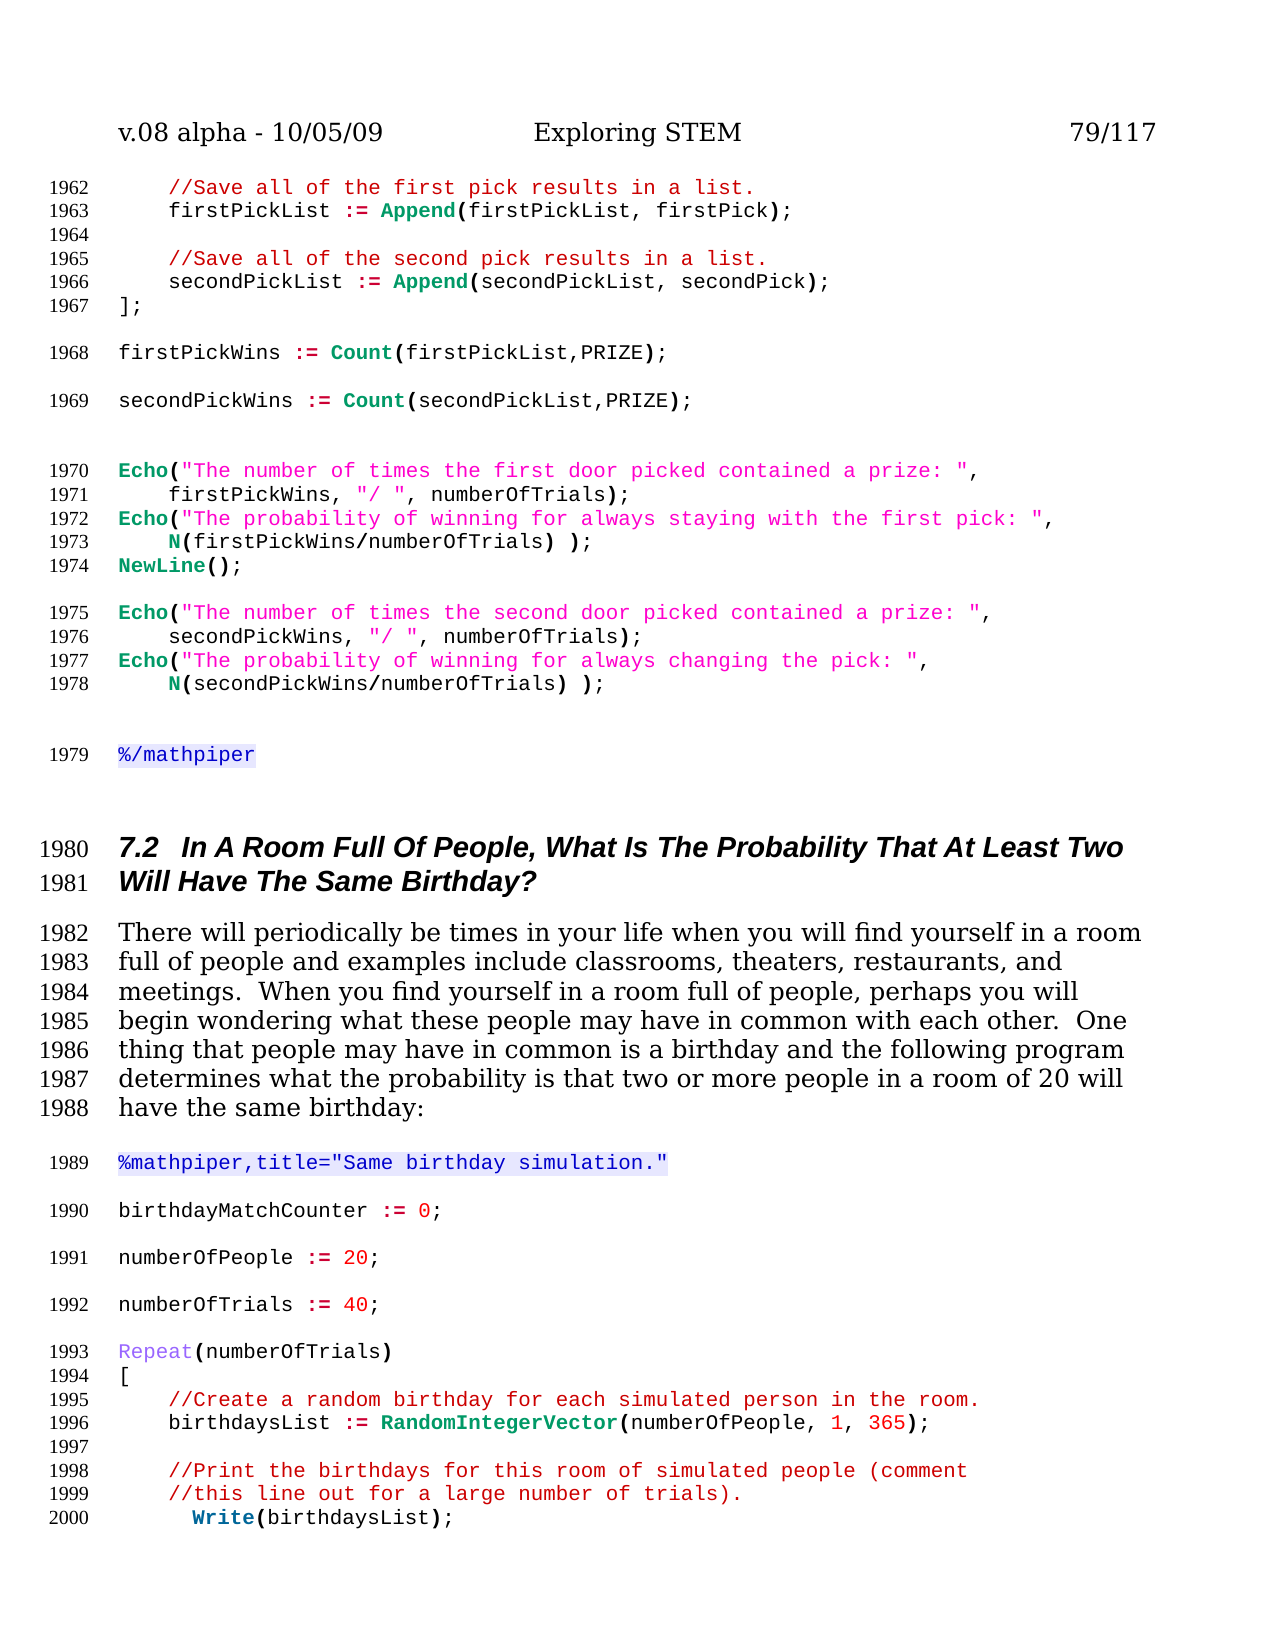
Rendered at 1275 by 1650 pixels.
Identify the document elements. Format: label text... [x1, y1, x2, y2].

text %/mathpiper [118, 744, 1157, 768]
text firstPickWins, "/ ", numberOfTrials); [118, 484, 1157, 508]
text Write(birthdaysList); [118, 1507, 1157, 1531]
text secondPickWins, "/ ", numberOfTrials); [118, 626, 1157, 650]
text ]; [118, 295, 1157, 319]
text NewLine(); [118, 555, 1157, 579]
text birthdaysList := RandomIntegerVector(numberOfPeople, 1, 365); [118, 1412, 1157, 1436]
text numberOfTrials := 40; [118, 1294, 1157, 1318]
text Echo("The probability of winning for always changing the pick: ", [118, 650, 1157, 673]
text Echo("The number of times the first door picked contained a prize: ", [118, 461, 1157, 484]
text birthdayMatchCounter := 0; [118, 1199, 1157, 1223]
text //Print the birthdays for this room of simulated people (comment [118, 1460, 1157, 1483]
text //Save all of the first pick results in a list. [118, 177, 1157, 200]
text //this line out for a large number of trials). [118, 1483, 1157, 1507]
text numberOfPeople := 20; [118, 1247, 1157, 1271]
text %mathpiper,title="Same birthday simulation." [118, 1152, 1157, 1176]
text secondPickList := Append(secondPickList, secondPick); [118, 271, 1157, 295]
text Echo("The number of times the second door picked contained a prize: ", [118, 602, 1157, 626]
text //Create a random birthday for each simulated person in the room. [118, 1389, 1157, 1412]
text Echo("The probability of winning for always staying with the first pick: ", [118, 508, 1157, 531]
text N(firstPickWins/numberOfTrials) ); [118, 531, 1157, 555]
text There will periodically be times in your life when you will find yourself in a room full of people and examples include classrooms, theaters, restaurants, and meetings. When you find yourself in a room full of people, perhaps you will begin wondering what these people may have in common with each other. One thing that people may have in common is a birthday and the following program determines what the probability is that two or more people in a room of 20 will have the same birthday: [118, 918, 1157, 1123]
text secondPickWins := Count(secondPickList,PRIZE); [118, 389, 1157, 413]
text N(secondPickWins/numberOfTrials) ); [118, 673, 1157, 697]
text firstPickWins := Count(firstPickList,PRIZE); [118, 342, 1157, 366]
text firstPickList := Append(firstPickList, firstPick); [118, 200, 1157, 224]
text Repeat(numberOfTrials) [118, 1341, 1157, 1365]
subtitle In A Room Full Of People, What Is The Probability That At Least Two Will Have The Same Birthday? [118, 830, 1157, 897]
text //Save all of the second pick results in a list. [118, 248, 1157, 271]
text [ [118, 1365, 1157, 1389]
